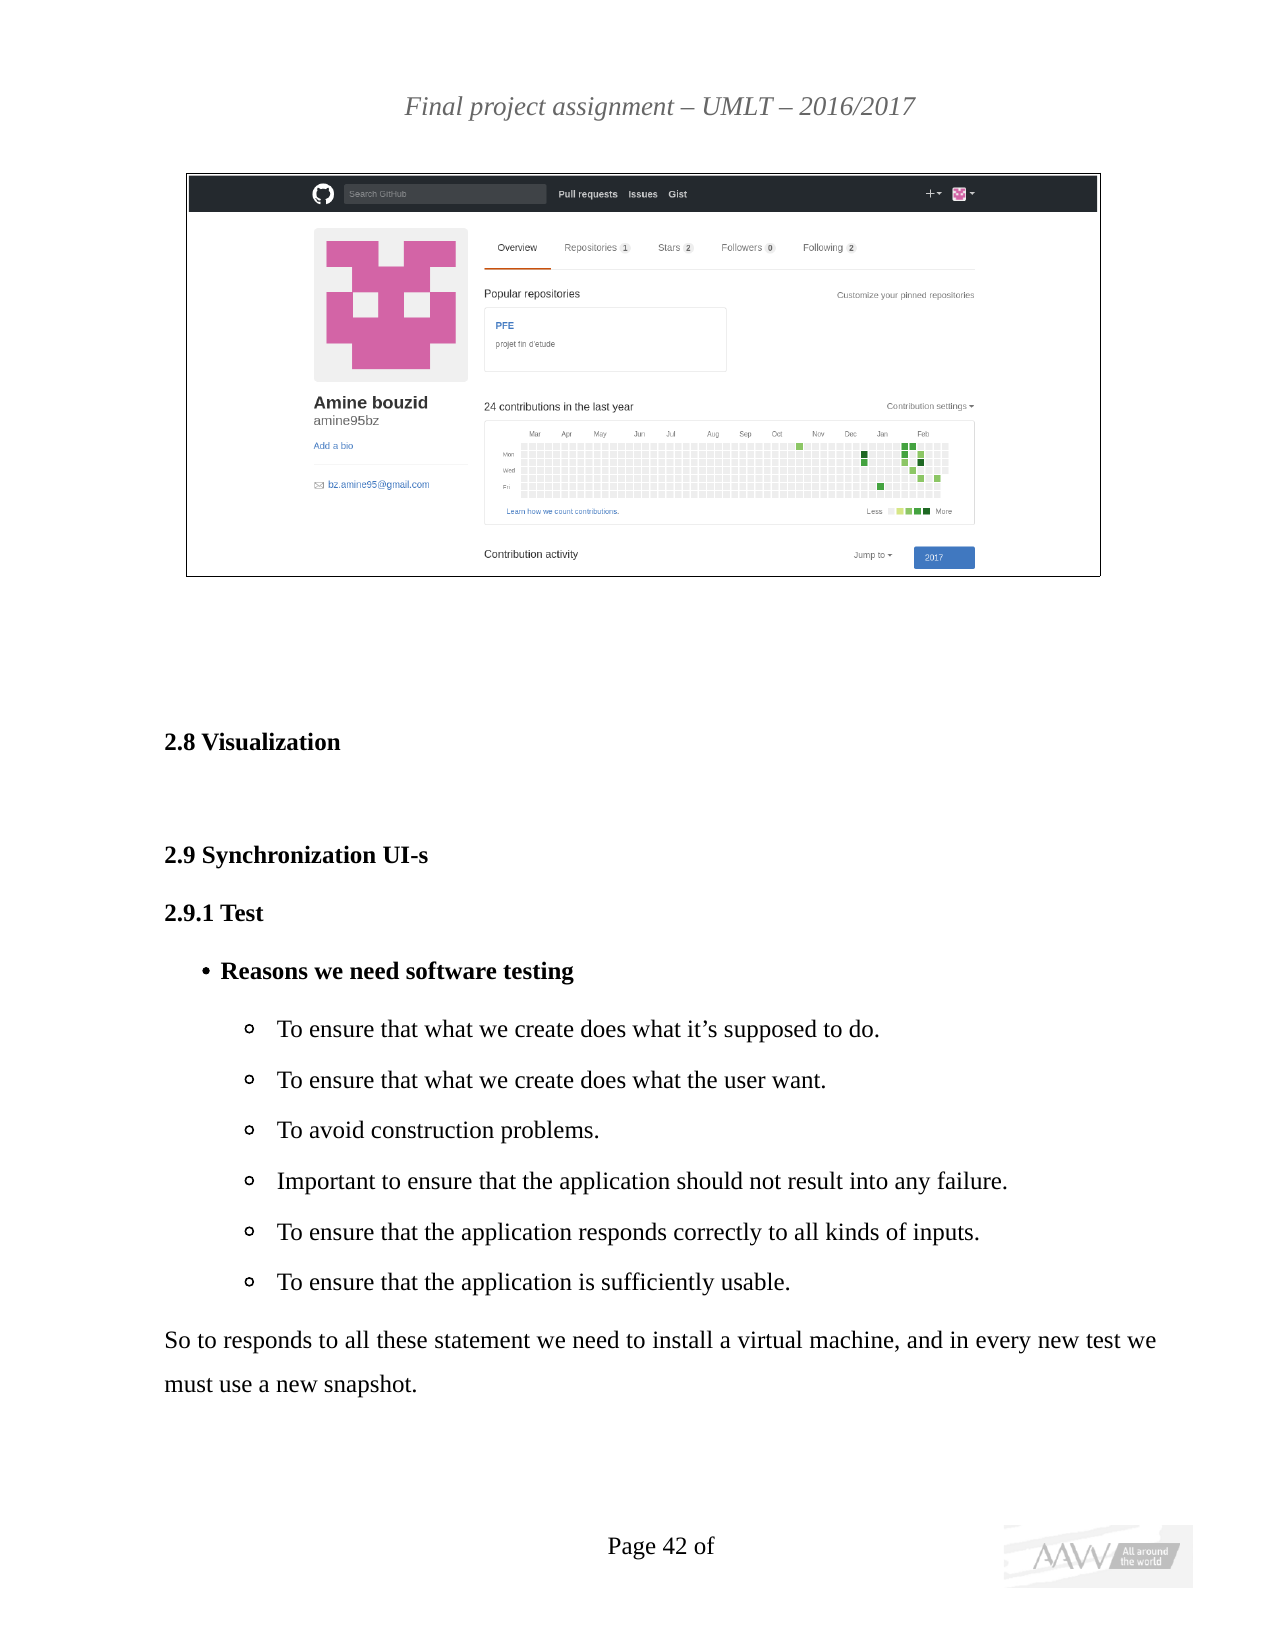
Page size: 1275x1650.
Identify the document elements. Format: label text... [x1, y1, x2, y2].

subtitle 2.9 Synchronization UI-s [164, 840, 1158, 869]
subtitle 2.9.1 Test [164, 898, 1158, 927]
list To ensure that what we create does what it’s supposed to do. [239, 1014, 1158, 1043]
list To ensure that the application responds correctly to all kinds of inputs. [239, 1217, 1158, 1246]
subtitle 2.8 Visualization [164, 727, 1158, 755]
list To ensure that the application is sufficiently usable. [239, 1267, 1158, 1296]
picture [188, 175, 1098, 573]
text So to responds to all these statement we need to install a virtual machine, and in every new test we must use a new snapshot. [164, 1326, 1158, 1397]
list Reasons we need software testing [202, 956, 1158, 985]
list Important to ensure that the application should not result into any failure. [239, 1166, 1158, 1195]
picture [1003, 1525, 1193, 1588]
list To ensure that what we create does what the user want. [239, 1065, 1158, 1094]
list To avoid construction problems. [239, 1116, 1158, 1144]
